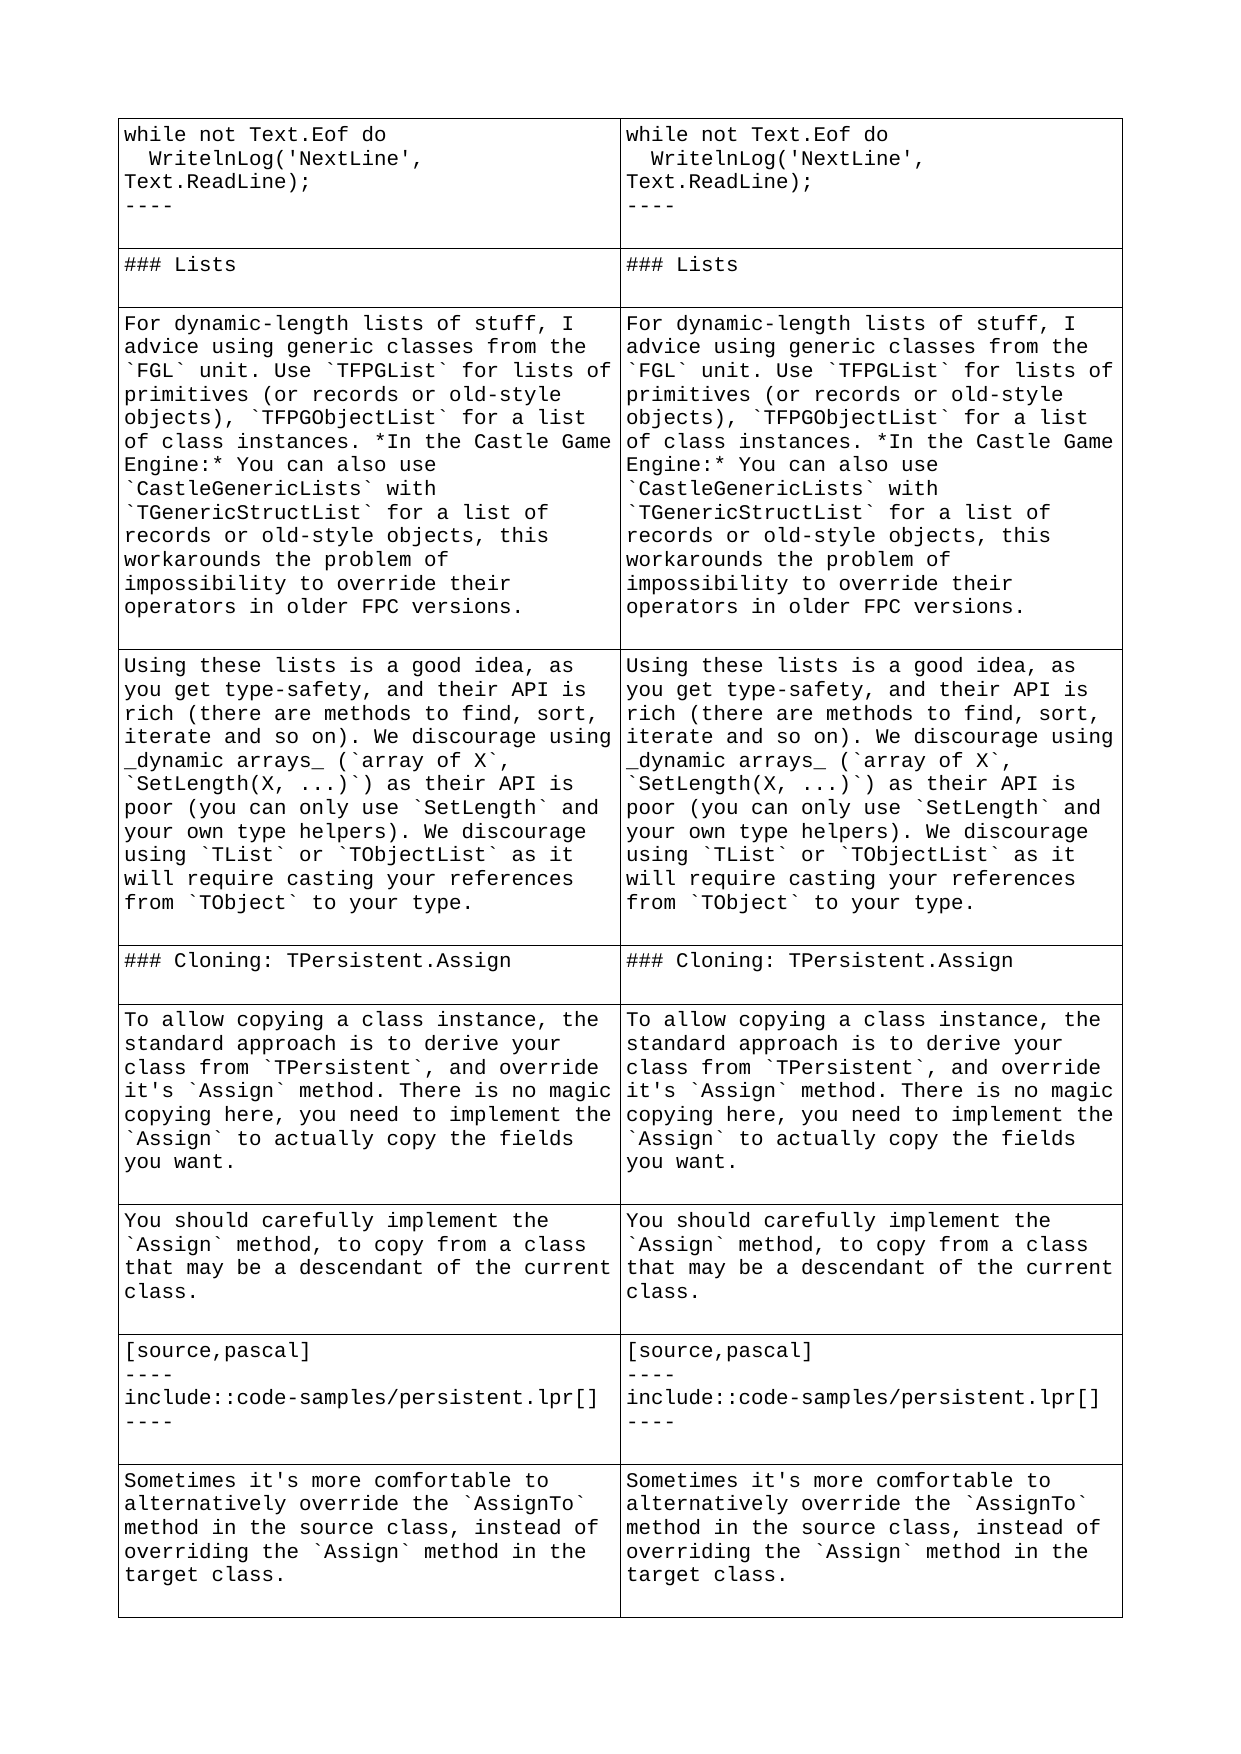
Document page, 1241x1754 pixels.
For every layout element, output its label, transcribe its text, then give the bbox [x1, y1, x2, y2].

table_cell To allow copying a class instance, the standard approach is to derive your class from `TPersistent`, and override it's `Assign` method. There is no magic copying here, you need to implement the `Assign` to actually copy the fields you want. [119, 1005, 620, 1204]
table_cell Sometimes it's more comfortable to alternatively override the `AssignTo` method in the source class, instead of overriding the `Assign` method in the target class. [621, 1465, 1122, 1617]
table_cell You should carefully implement the `Assign` method, to copy from a class that may be a descendant of the current class. [621, 1205, 1122, 1334]
table_cell ### Cloning: TPersistent.Assign [621, 946, 1122, 1003]
table_cell You should carefully implement the `Assign` method, to copy from a class that may be a descendant of the current class. [119, 1205, 620, 1334]
table_cell For dynamic-length lists of stuff, I advice using generic classes from the `FGL` unit. Use `TFPGList` for lists of primitives (or records or old-style objects), `TFPGObjectList` for a list of class instances. *In the Castle Game Engine:* You can also use `CastleGenericLists` with `TGenericStructList` for a list of records or old-style objects, this workarounds the problem of impossibility to override their operators in older FPC versions. [119, 308, 620, 649]
table_cell To allow copying a class instance, the standard approach is to derive your class from `TPersistent`, and override it's `Assign` method. There is no magic copying here, you need to implement the `Assign` to actually copy the fields you want. [621, 1005, 1122, 1204]
table_cell ### Cloning: TPersistent.Assign [119, 946, 620, 1003]
table_cell Using these lists is a good idea, as you get type-safety, and their API is rich (there are methods to find, sort, iterate and so on). We discourage using _dynamic arrays_ (`array of X`, `SetLength(X, ...)`) as their API is poor (you can only use `SetLength` and your own type helpers). We discourage using `TList` or `TObjectList` as it will require casting your references from `TObject` to your type. [621, 650, 1122, 945]
table_cell ### Lists [621, 249, 1122, 307]
table_cell For dynamic-length lists of stuff, I advice using generic classes from the `FGL` unit. Use `TFPGList` for lists of primitives (or records or old-style objects), `TFPGObjectList` for a list of class instances. *In the Castle Game Engine:* You can also use `CastleGenericLists` with `TGenericStructList` for a list of records or old-style objects, this workarounds the problem of impossibility to override their operators in older FPC versions. [621, 308, 1122, 649]
table_cell Sometimes it's more comfortable to alternatively override the `AssignTo` method in the source class, instead of overriding the `Assign` method in the target class. [119, 1465, 620, 1617]
table_cell [source,pascal] ---- include::code-samples/persistent.lpr[] ---- [621, 1335, 1122, 1464]
table_cell Using these lists is a good idea, as you get type-safety, and their API is rich (there are methods to find, sort, iterate and so on). We discourage using _dynamic arrays_ (`array of X`, `SetLength(X, ...)`) as their API is poor (you can only use `SetLength` and your own type helpers). We discourage using `TList` or `TObjectList` as it will require casting your references from `TObject` to your type. [119, 650, 620, 945]
table_cell while not Text.Eof do WritelnLog('NextLine', Text.ReadLine); ---- [119, 119, 620, 248]
table_cell ### Lists [119, 249, 620, 307]
table_cell [source,pascal] ---- include::code-samples/persistent.lpr[] ---- [119, 1335, 620, 1464]
table_cell while not Text.Eof do WritelnLog('NextLine', Text.ReadLine); ---- [621, 119, 1122, 248]
